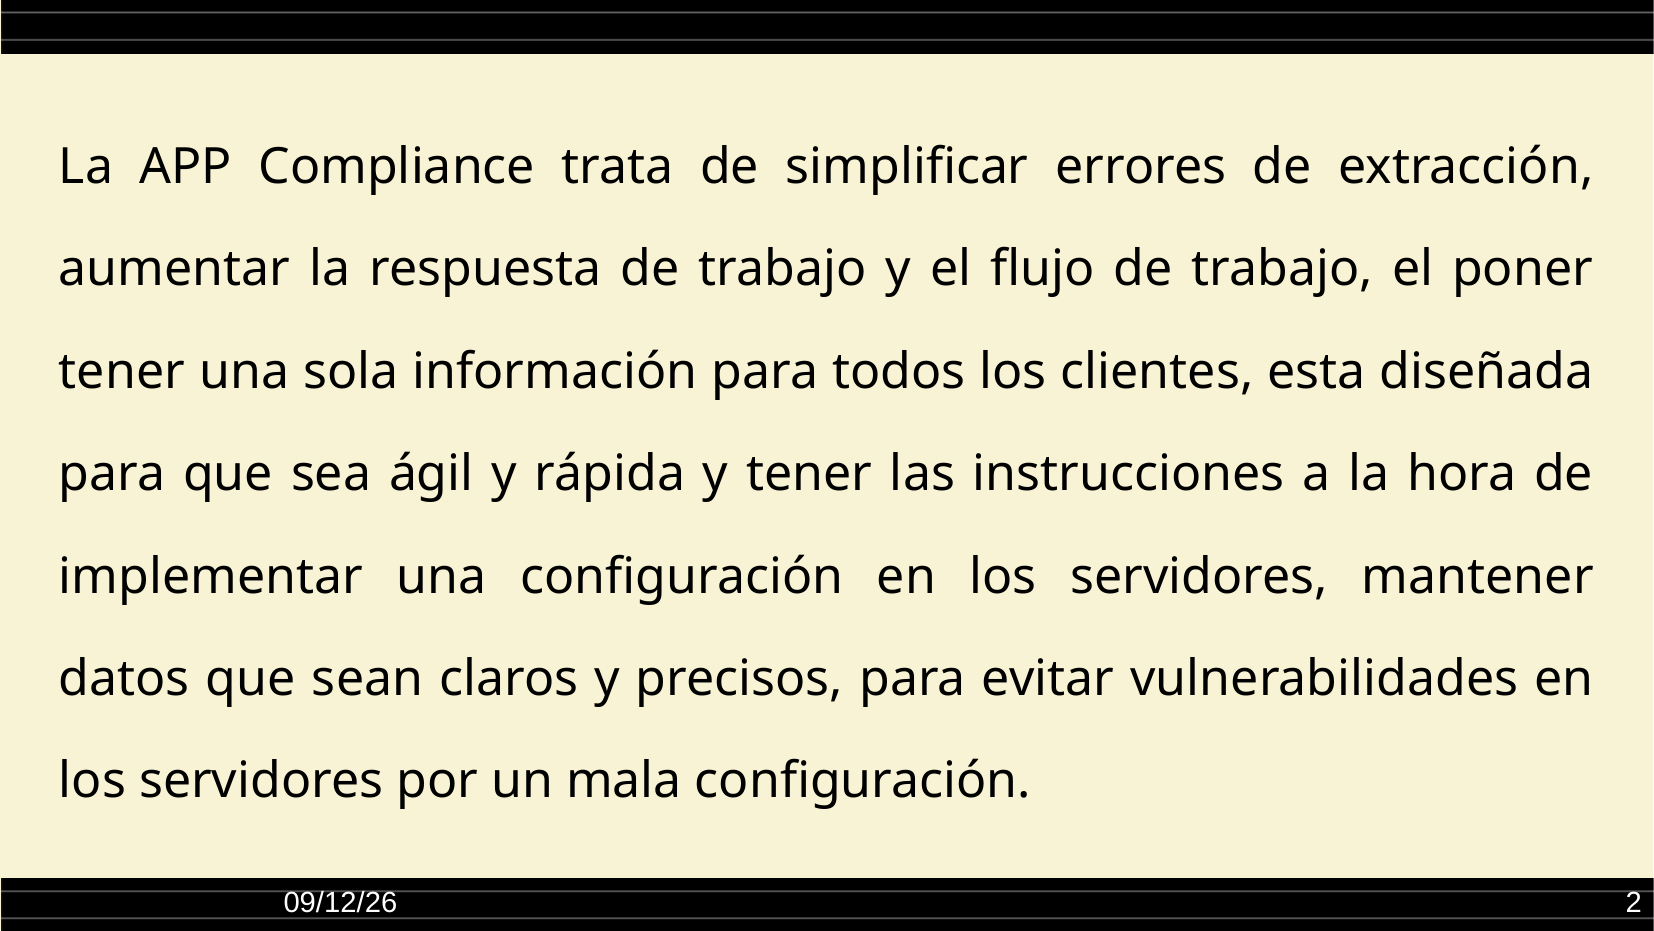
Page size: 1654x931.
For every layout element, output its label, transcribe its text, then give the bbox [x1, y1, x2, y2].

picture [1, 878, 1654, 931]
picture [1, 0, 1654, 54]
subtitle La APP Compliance trata de simplificar errores de extracción, aumentar la respuesta de trabajo y el flujo de trabajo, el poner tener una sola información para todos los clientes, esta diseñada para que sea ágil y rápida y tener las instrucciones a la hora de implementar una configuración en los servidores, mantener datos que sean claros y precisos, para evitar vulnerabilidades en los servidores por un mala configuración. [59, 59, 1595, 850]
